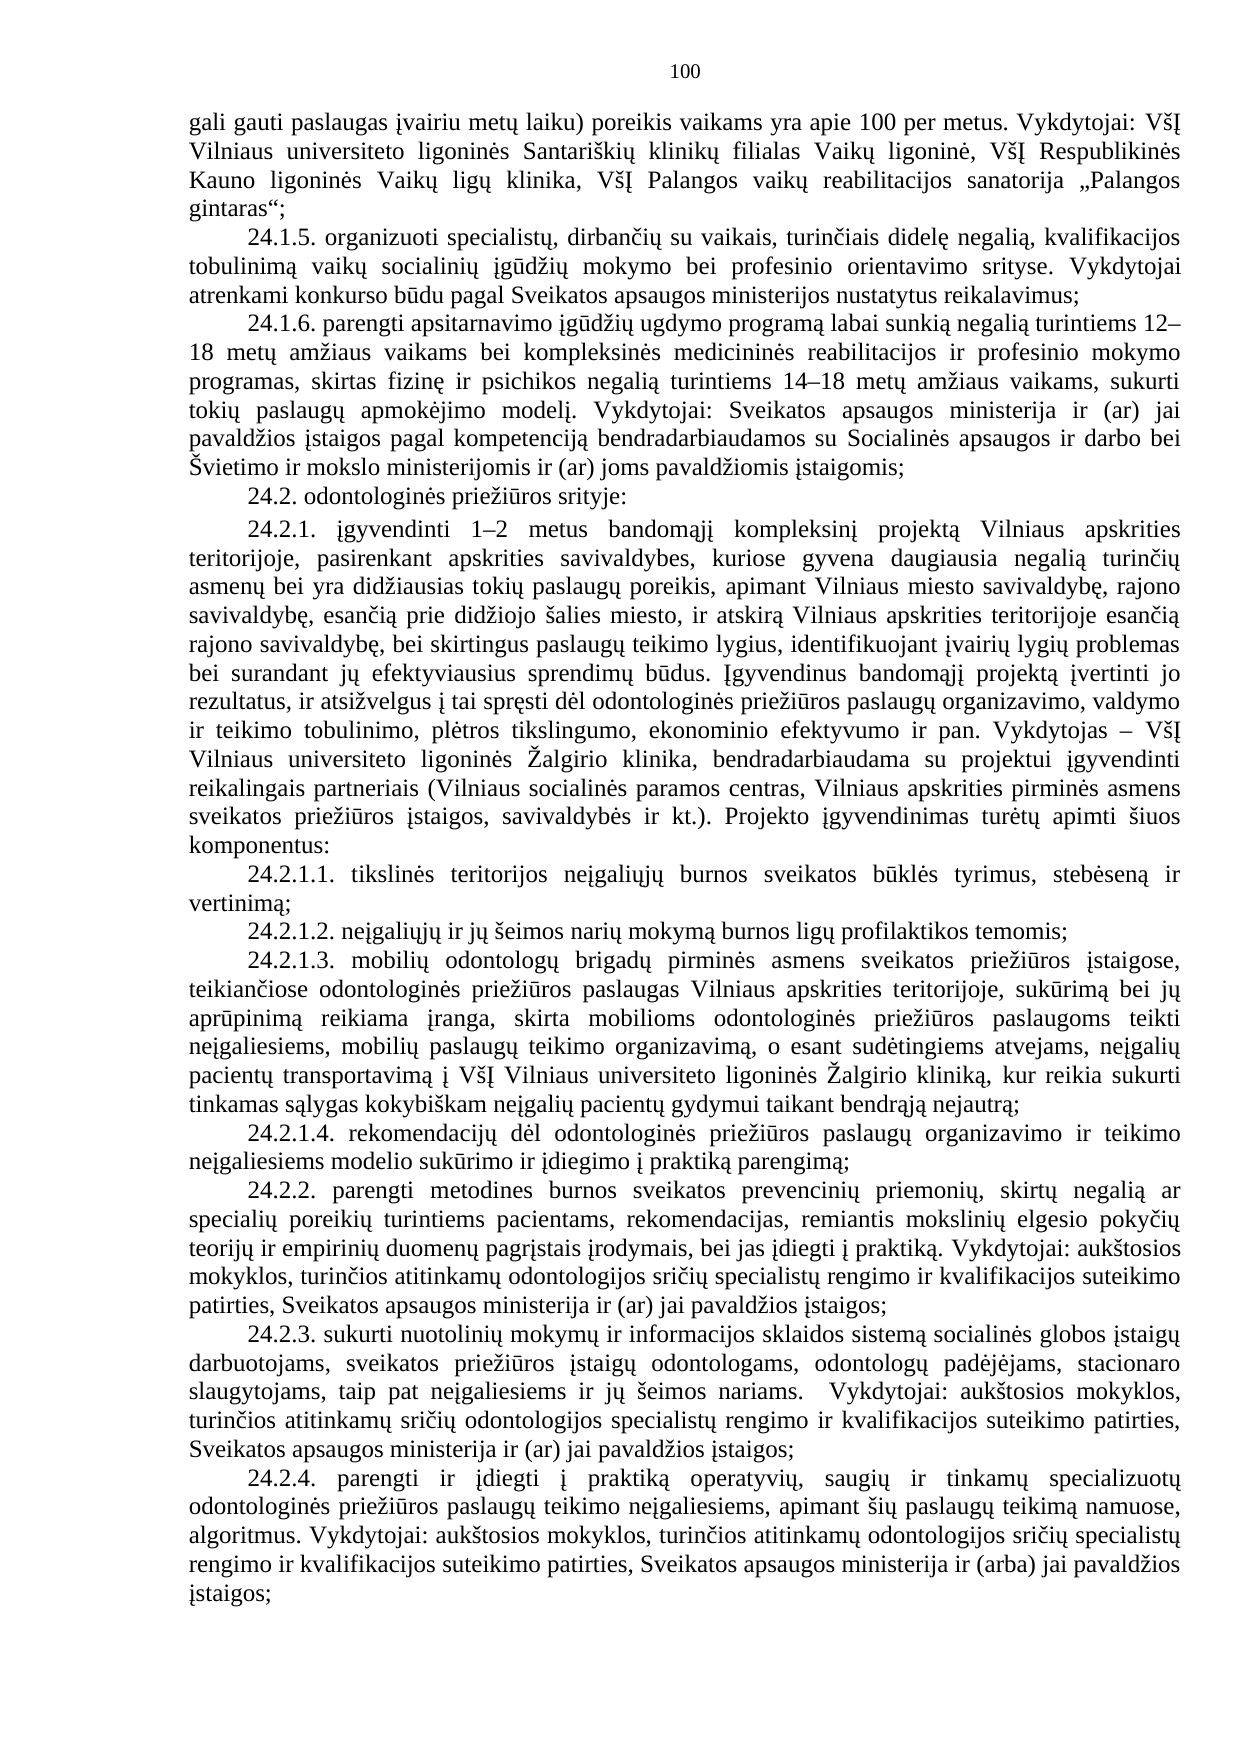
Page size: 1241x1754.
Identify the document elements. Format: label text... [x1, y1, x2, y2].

text 24.2.1.2. neįgaliųjų ir jų šeimos narių mokymą burnos ligų profilaktikos temomis; [188, 916, 1181, 945]
text 24.2.3. sukurti nuotolinių mokymų ir informacijos sklaidos sistemą socialinės globos įstaigų darbuotojams, sveikatos priežiūros įstaigų odontologams, odontologų padėjėjams, stacionaro slaugytojams, taip pat neįgaliesiems ir jų šeimos nariams. Vykdytojai: aukštosios mokyklos, turinčios atitinkamų sričių odontologijos specialistų rengimo ir kvalifikacijos suteikimo patirties, Sveikatos apsaugos ministerija ir (ar) jai pavaldžios įstaigos; [188, 1319, 1181, 1463]
text 24.2.1.1. tikslinės teritorijos neįgaliųjų burnos sveikatos būklės tyrimus, stebėseną ir vertinimą; [188, 859, 1181, 916]
text gali gauti paslaugas įvairiu metų laiku) poreikis vaikams yra apie 100 per metus. Vykdytojai: VšĮ Vilniaus universiteto ligoninės Santariškių klinikų filialas Vaikų ligoninė, VšĮ Respublikinės Kauno ligoninės Vaikų ligų klinika, VšĮ Palangos vaikų reabilitacijos sanatorija „Palangos gintaras“; [188, 107, 1181, 222]
text 24.2.1. įgyvendinti 1–2 metus bandomąjį kompleksinį projektą Vilniaus apskrities teritorijoje, pasirenkant apskrities savivaldybes, kuriose gyvena daugiausia negalią turinčių asmenų bei yra didžiausias tokių paslaugų poreikis, apimant Vilniaus miesto savivaldybę, rajono savivaldybę, esančią prie didžiojo šalies miesto, ir atskirą Vilniaus apskrities teritorijoje esančią rajono savivaldybę, bei skirtingus paslaugų teikimo lygius, identifikuojant įvairių lygių problemas bei surandant jų efektyviausius sprendimų būdus. Įgyvendinus bandomąjį projektą įvertinti jo rezultatus, ir atsižvelgus į tai spręsti dėl odontologinės priežiūros paslaugų organizavimo, valdymo ir teikimo tobulinimo, plėtros tikslingumo, ekonominio efektyvumo ir pan. Vykdytojas – VšĮ Vilniaus universiteto ligoninės Žalgirio klinika, bendradarbiaudama su projektui įgyvendinti reikalingais partneriais (Vilniaus socialinės paramos centras, Vilniaus apskrities pirminės asmens sveikatos priežiūros įstaigos, savivaldybės ir kt.). Projekto įgyvendinimas turėtų apimti šiuos komponentus: [188, 514, 1181, 859]
text 24.2.1.4. rekomendacijų dėl odontologinės priežiūros paslaugų organizavimo ir teikimo neįgaliesiems modelio sukūrimo ir įdiegimo į praktiką parengimą; [188, 1118, 1181, 1175]
text 24.2. odontologinės priežiūros srityje: [188, 481, 1181, 510]
text 24.2.4. parengti ir įdiegti į praktiką operatyvių, saugių ir tinkamų specializuotų odontologinės priežiūros paslaugų teikimo neįgaliesiems, apimant šių paslaugų teikimą namuose, algoritmus. Vykdytojai: aukštosios mokyklos, turinčios atitinkamų odontologijos sričių specialistų rengimo ir kvalifikacijos suteikimo patirties, Sveikatos apsaugos ministerija ir (arba) jai pavaldžios įstaigos; [188, 1463, 1181, 1606]
text 24.1.6. parengti apsitarnavimo įgūdžių ugdymo programą labai sunkią negalią turintiems 12–18 metų amžiaus vaikams bei kompleksinės medicininės reabilitacijos ir profesinio mokymo programas, skirtas fizinę ir psichikos negalią turintiems 14–18 metų amžiaus vaikams, sukurti tokių paslaugų apmokėjimo modelį. Vykdytojai: Sveikatos apsaugos ministerija ir (ar) jai pavaldžios įstaigos pagal kompetenciją bendradarbiaudamos su Socialinės apsaugos ir darbo bei Švietimo ir mokslo ministerijomis ir (ar) joms pavaldžiomis įstaigomis; [188, 308, 1181, 481]
text 24.2.1.3. mobilių odontologų brigadų pirminės asmens sveikatos priežiūros įstaigose, teikiančiose odontologinės priežiūros paslaugas Vilniaus apskrities teritorijoje, sukūrimą bei jų aprūpinimą reikiama įranga, skirta mobilioms odontologinės priežiūros paslaugoms teikti neįgaliesiems, mobilių paslaugų teikimo organizavimą, o esant sudėtingiems atvejams, neįgalių pacientų transportavimą į VšĮ Vilniaus universiteto ligoninės Žalgirio kliniką, kur reikia sukurti tinkamas sąlygas kokybiškam neįgalių pacientų gydymui taikant bendrąją nejautrą; [188, 945, 1181, 1118]
text 24.2.2. parengti metodines burnos sveikatos prevencinių priemonių, skirtų negalią ar specialių poreikių turintiems pacientams, rekomendacijas, remiantis mokslinių elgesio pokyčių teorijų ir empirinių duomenų pagrįstais įrodymais, bei jas įdiegti į praktiką. Vykdytojai: aukštosios mokyklos, turinčios atitinkamų odontologijos sričių specialistų rengimo ir kvalifikacijos suteikimo patirties, Sveikatos apsaugos ministerija ir (ar) jai pavaldžios įstaigos; [188, 1175, 1181, 1319]
text 24.1.5. organizuoti specialistų, dirbančių su vaikais, turinčiais didelę negalią, kvalifikacijos tobulinimą vaikų socialinių įgūdžių mokymo bei profesinio orientavimo srityse. Vykdytojai atrenkami konkurso būdu pagal Sveikatos apsaugos ministerijos nustatytus reikalavimus; [188, 222, 1181, 308]
